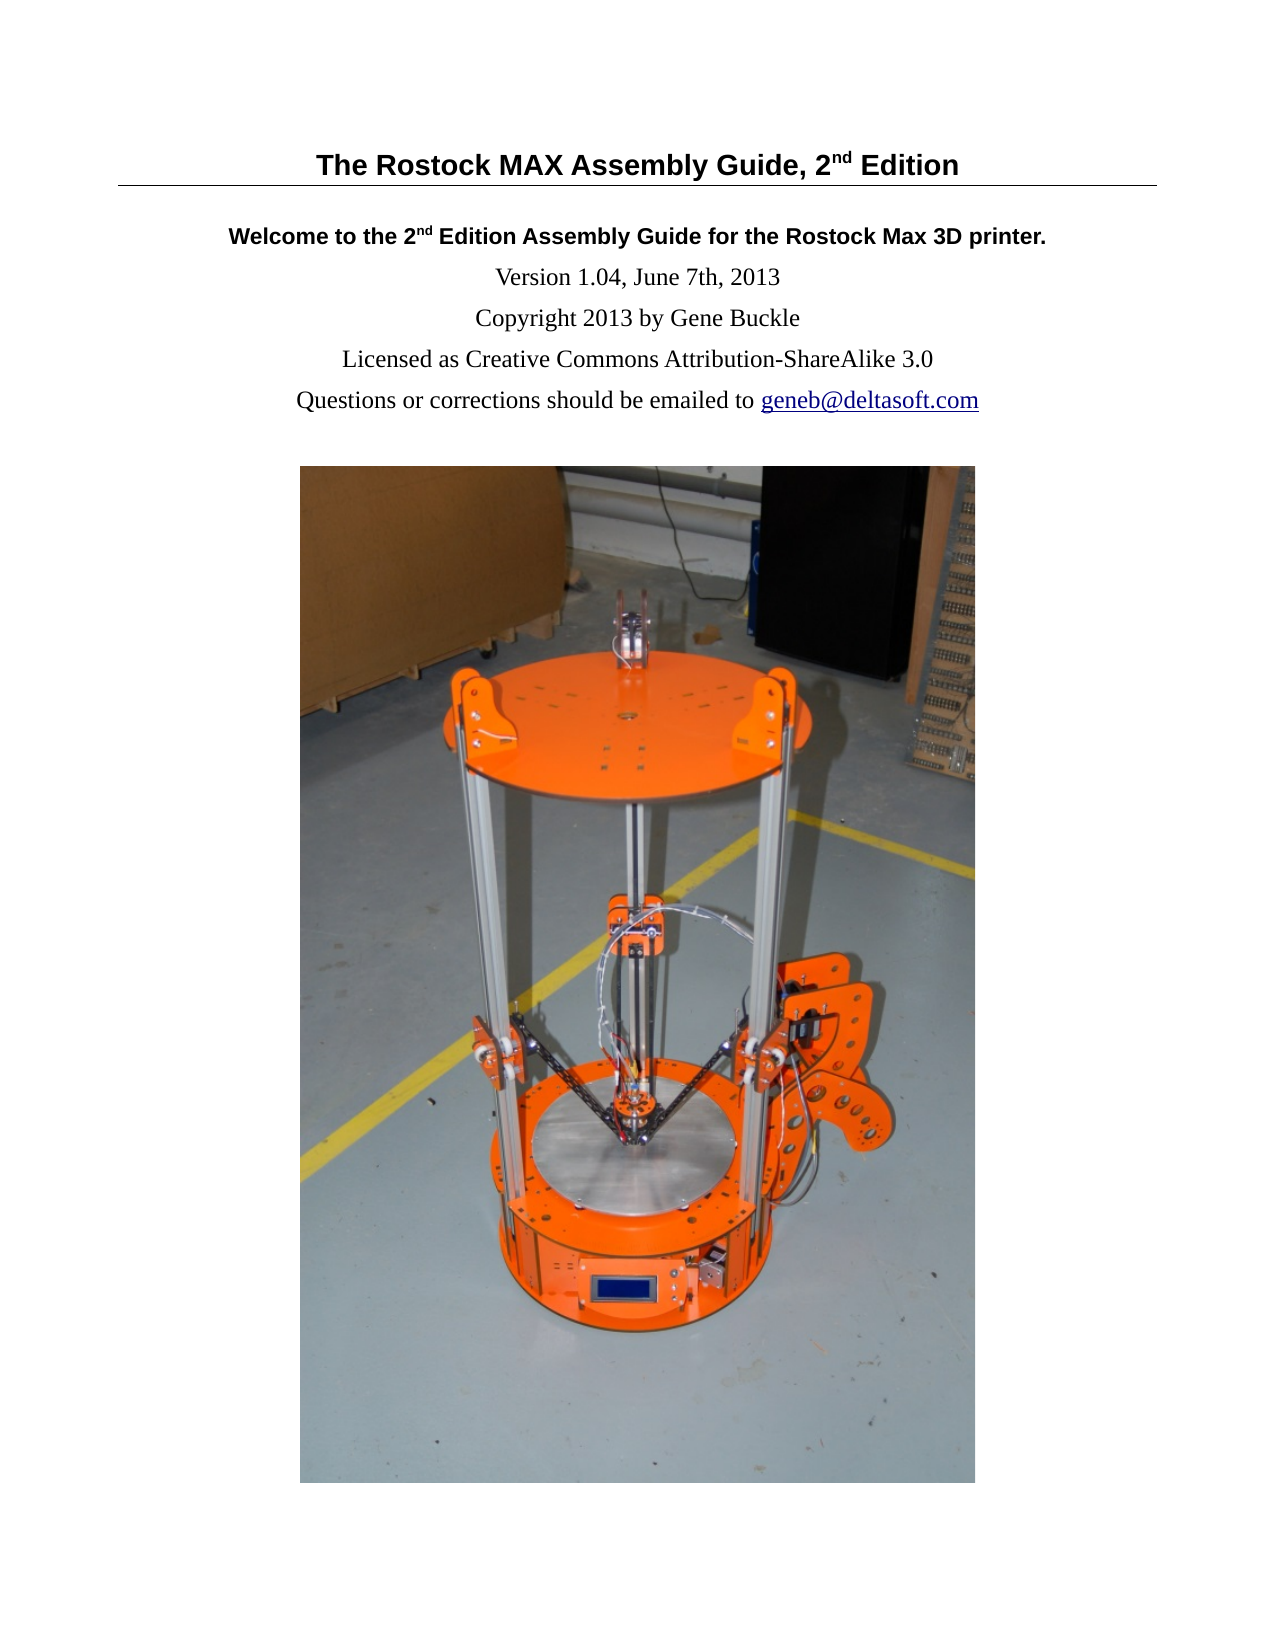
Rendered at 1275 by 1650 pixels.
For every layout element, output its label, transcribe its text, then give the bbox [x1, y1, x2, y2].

text Questions or corrections should be emailed to geneb@deltasoft.com [118, 386, 1157, 414]
picture [300, 466, 976, 1483]
text Version 1.04, June 7th, 2013 [118, 262, 1157, 291]
subtitle The Rostock MAX Assembly Guide, 2nd Edition [118, 143, 1157, 185]
text Licensed as Creative Commons Attribution-ShareAlike 3.0 [118, 344, 1157, 373]
text Copyright 2013 by Gene Buckle [118, 303, 1157, 332]
subtitle Welcome to the 2nd Edition Assembly Guide for the Rostock Max 3D printer. [118, 223, 1157, 249]
